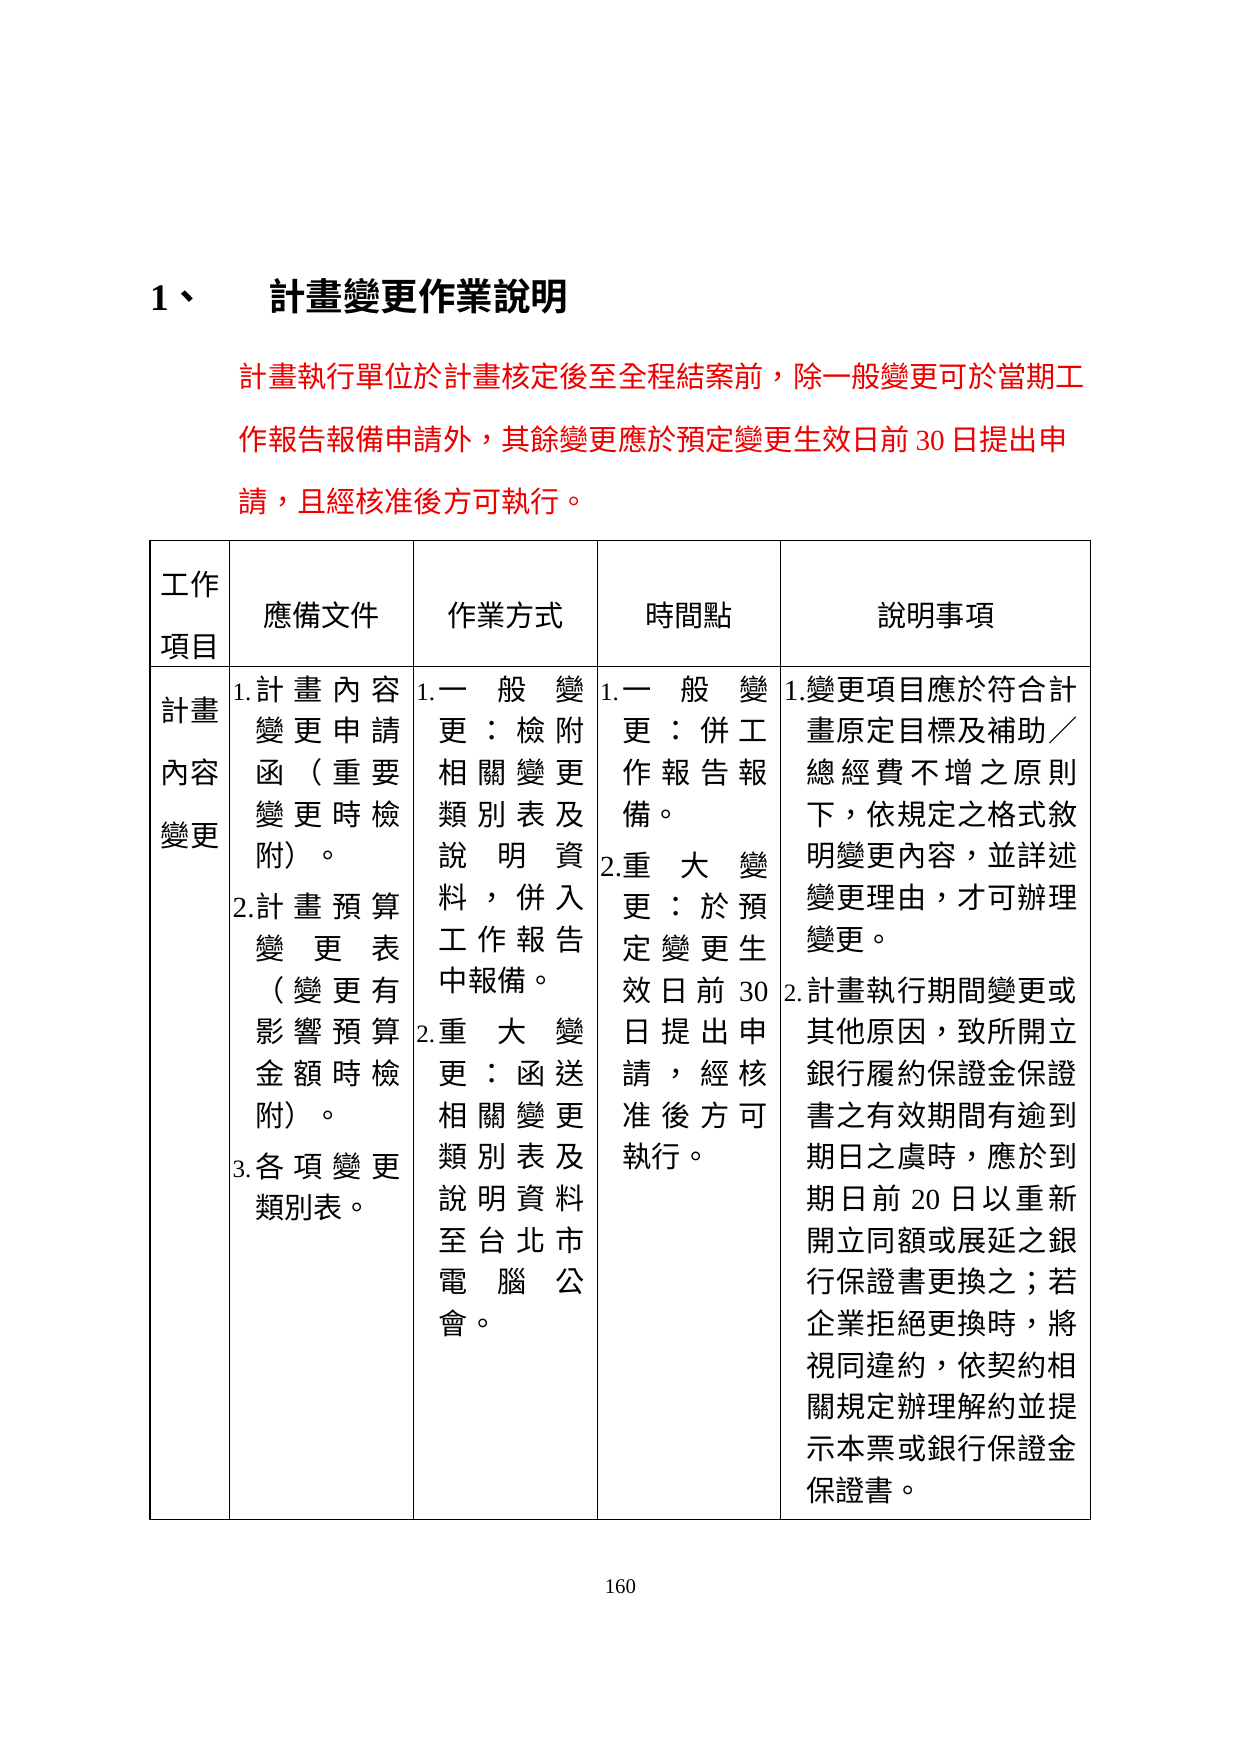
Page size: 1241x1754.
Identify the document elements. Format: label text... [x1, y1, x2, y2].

table_header 作業方式 [414, 541, 597, 666]
table_cell 一般變更：檢附相關變更類別表及說明資料，併入工作報告中報備。 重大變更：函送相關變更類別表及說明資料至台北市電腦公會。 [414, 667, 597, 1519]
table_header 時間點 [598, 541, 780, 666]
table_header 說明事項 [781, 541, 1090, 666]
table_header 工作項目 [151, 541, 229, 666]
table_cell 一般變更：併工作報告報備。 重大變更：於預定變更生效日前30日提出申請，經核准後方可執行。 [598, 667, 780, 1519]
table_cell 計畫內容變更 [151, 667, 229, 1519]
subtitle 計畫變更作業說明 [150, 252, 1090, 314]
table_cell 變更項目應於符合計畫原定目標及補助／總經費不增之原則下，依規定之格式敘明變更內容，並詳述變更理由，才可辦理變更。 計畫執行期間變更或其他原因，致所開立銀行履約保證金保證書之有效期間有逾到期日之虞時，應於到期日前20日以重新開立同額或展延之銀行保證書更換之；若企業拒絕更換時，將視同違約，依契約相關規定辦理解約並提示本票或銀行保證金保證書。 [781, 667, 1090, 1519]
table_header 應備文件 [230, 541, 413, 666]
text 計畫執行單位於計畫核定後至全程結案前，除一般變更可於當期工作報告報備申請外，其餘變更應於預定變更生效日前30日提出申請，且經核准後方可執行。 [239, 333, 1090, 521]
table_cell 計畫內容變更申請函（重要變更時檢附）。 計畫預算變更表（變更有影響預算金額時檢附）。 各項變更類別表。 [230, 667, 413, 1519]
